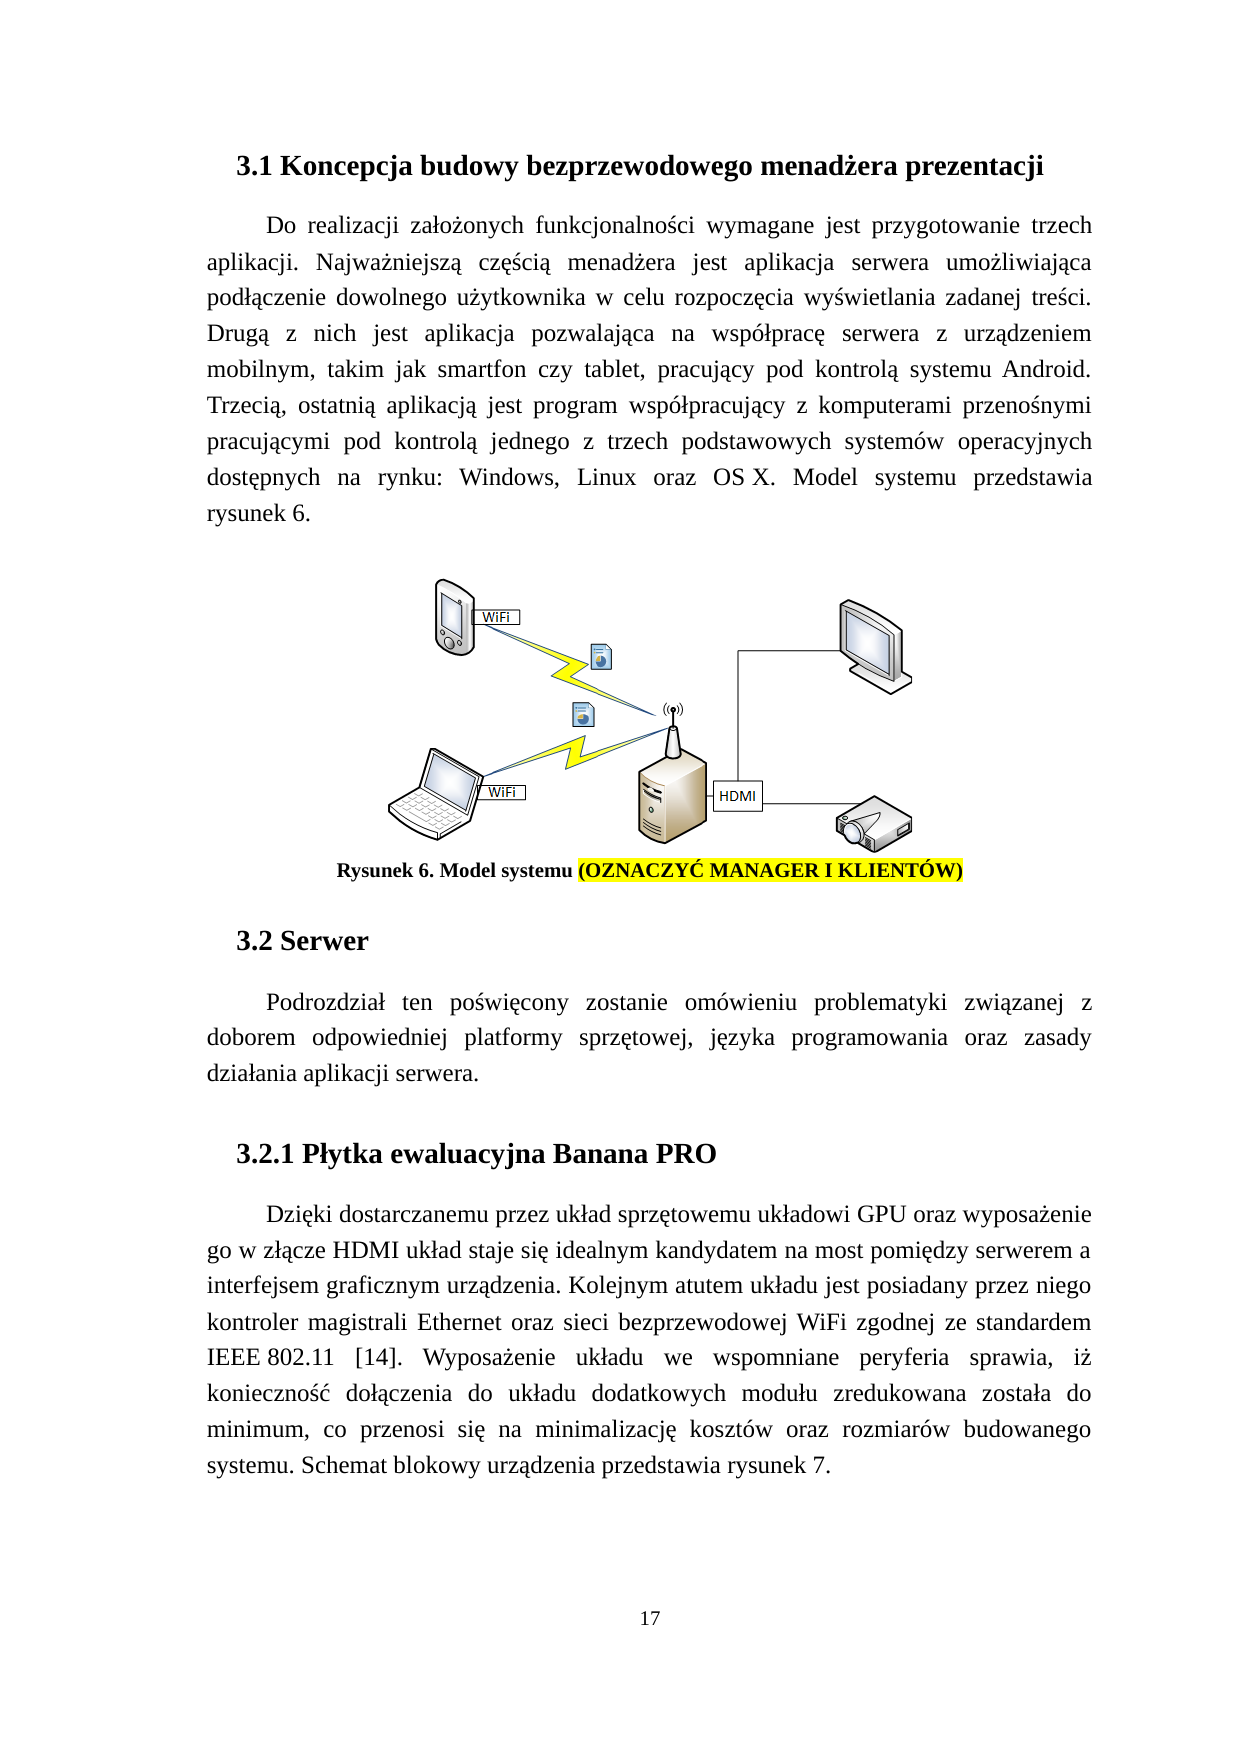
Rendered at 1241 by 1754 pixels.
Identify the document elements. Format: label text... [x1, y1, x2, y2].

picture [387, 578, 913, 853]
subtitle 3.1 Koncepcja budowy bezprzewodowego menadżera prezentacji [207, 148, 1093, 181]
text Rysunek 6. Model systemu (OZNACZYĆ MANAGER I KLIENTÓW) [207, 549, 1093, 882]
text Podrozdział ten poświęcony zostanie omówieniu problematyki związanej z doborem odpowiedniej platformy sprzętowej, języka programowania oraz zasady działania aplikacji serwera. [207, 987, 1093, 1087]
text Dzięki dostarczanemu przez układ sprzętowemu układowi GPU oraz wyposażenie go w złącze HDMI układ staje się idealnym kandydatem na most pomiędzy serwerem a interfejsem graficznym urządzenia. Kolejnym atutem układu jest posiadany przez niego kontroler magistrali Ethernet oraz sieci bezprzewodowej WiFi zgodnej ze standardem IEEE 802.11 [14]. Wyposażenie układu we wspomniane peryferia sprawia, iż konieczność dołączenia do układu dodatkowych modułu zredukowana została do minimum, co przenosi się na minimalizację kosztów oraz rozmiarów budowanego systemu. Schemat blokowy urządzenia przedstawia rysunek 7. [207, 1199, 1093, 1479]
subtitle 3.2.1 Płytka ewaluacyjna Banana PRO [207, 1136, 1093, 1169]
subtitle 3.2 Serwer [207, 923, 1093, 957]
text Do realizacji założonych funkcjonalności wymagane jest przygotowanie trzech aplikacji. Najważniejszą częścią menadżera jest aplikacja serwera umożliwiająca podłączenie dowolnego użytkownika w celu rozpoczęcia wyświetlania zadanej treści. Drugą z nich jest aplikacja pozwalająca na współpracę serwera z urządzeniem mobilnym, takim jak smartfon czy tablet, pracujący pod kontrolą systemu Android. Trzecią, ostatnią aplikacją jest program współpracujący z komputerami przenośnymi pracującymi pod kontrolą jednego z trzech podstawowych systemów operacyjnych dostępnych na rynku: Windows, Linux oraz OS X. Model systemu przedstawia rysunek 6. [207, 211, 1093, 527]
